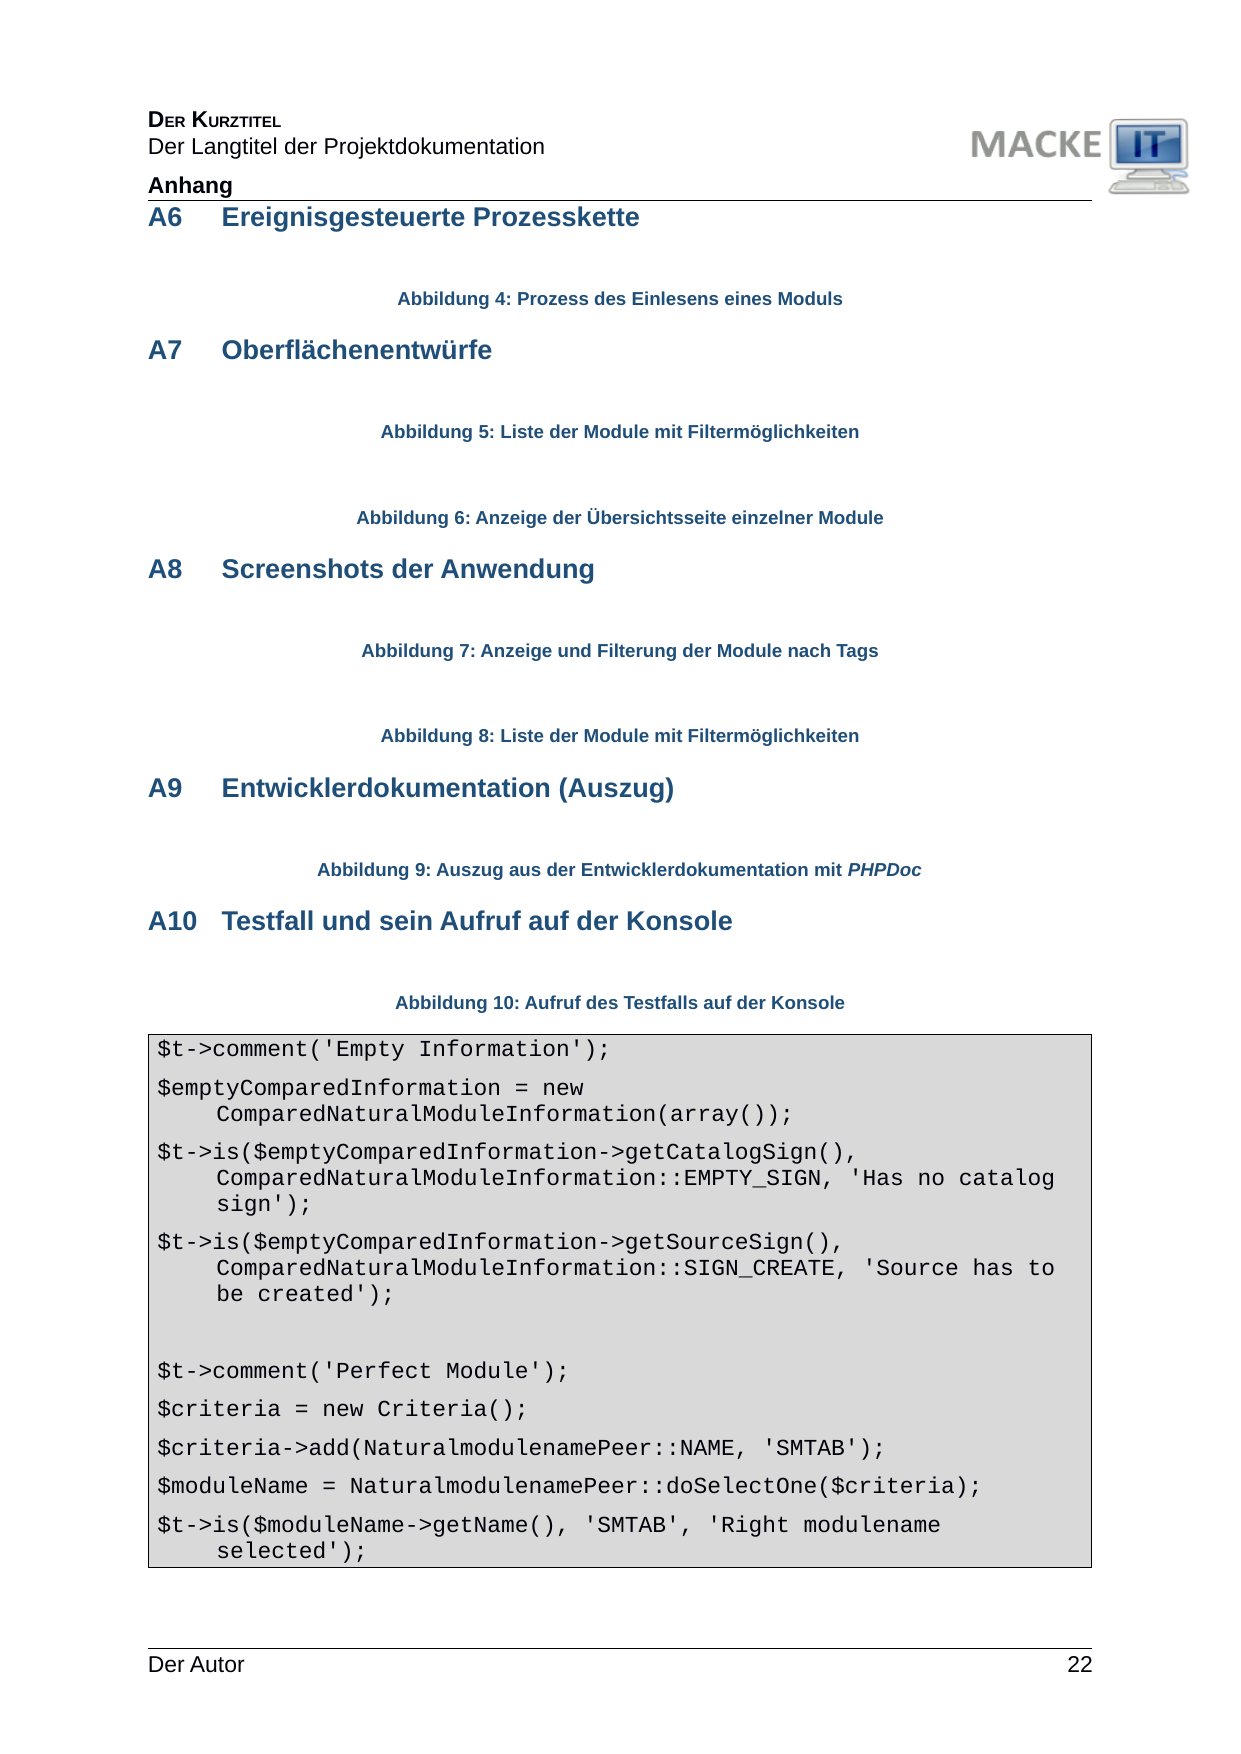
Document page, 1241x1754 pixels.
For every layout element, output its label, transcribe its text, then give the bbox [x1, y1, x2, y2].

list $criteria = new Criteria(); [149, 1395, 1091, 1424]
picture [959, 106, 1197, 201]
text Abbildung 6: Anzeige der Übersichtsseite einzelner Module [148, 507, 1092, 528]
list $t->comment('Perfect Module'); [149, 1356, 1091, 1385]
list Screenshots der Anwendung [148, 553, 1092, 584]
list $t->is($emptyComparedInformation->getCatalogSign(), ComparedNaturalModuleInformation::EMPTY_SIGN, 'Has no catalog sign'); [149, 1137, 1091, 1218]
list Testfall und sein Aufruf auf der Konsole [148, 905, 1092, 936]
text Abbildung 7: Anzeige und Filterung der Module nach Tags [148, 640, 1092, 661]
list Oberflächenentwürfe [148, 334, 1092, 366]
list $t->is($moduleName->getName(), 'SMTAB', 'Right modulename selected'); [149, 1510, 1091, 1567]
text Abbildung 10: Aufruf des Testfalls auf der Konsole [148, 992, 1092, 1013]
text Abbildung 9: Auszug aus der Entwicklerdokumentation mit PHPDoc [148, 859, 1092, 880]
list $emptyComparedInformation = new ComparedNaturalModuleInformation(array()); [149, 1073, 1091, 1128]
list Entwicklerdokumentation (Auszug) [148, 772, 1092, 803]
text Abbildung 4: Prozess des Einlesens eines Moduls [148, 288, 1092, 309]
text Abbildung 8: Liste der Module mit Filtermöglichkeiten [148, 725, 1092, 747]
list $criteria->add(NaturalmodulenamePeer::NAME, 'SMTAB'); [149, 1433, 1091, 1462]
list Ereignisgesteuerte Prozesskette [148, 201, 1092, 232]
list $t->is($emptyComparedInformation->getSourceSign(), ComparedNaturalModuleInformation::SIGN_CREATE, 'Source has to be created'); [149, 1227, 1091, 1308]
text Abbildung 5: Liste der Module mit Filtermöglichkeiten [148, 421, 1092, 443]
list $moduleName = NaturalmodulenamePeer::doSelectOne($criteria); [149, 1472, 1091, 1501]
list $t->comment('Empty Information'); [149, 1035, 1091, 1063]
